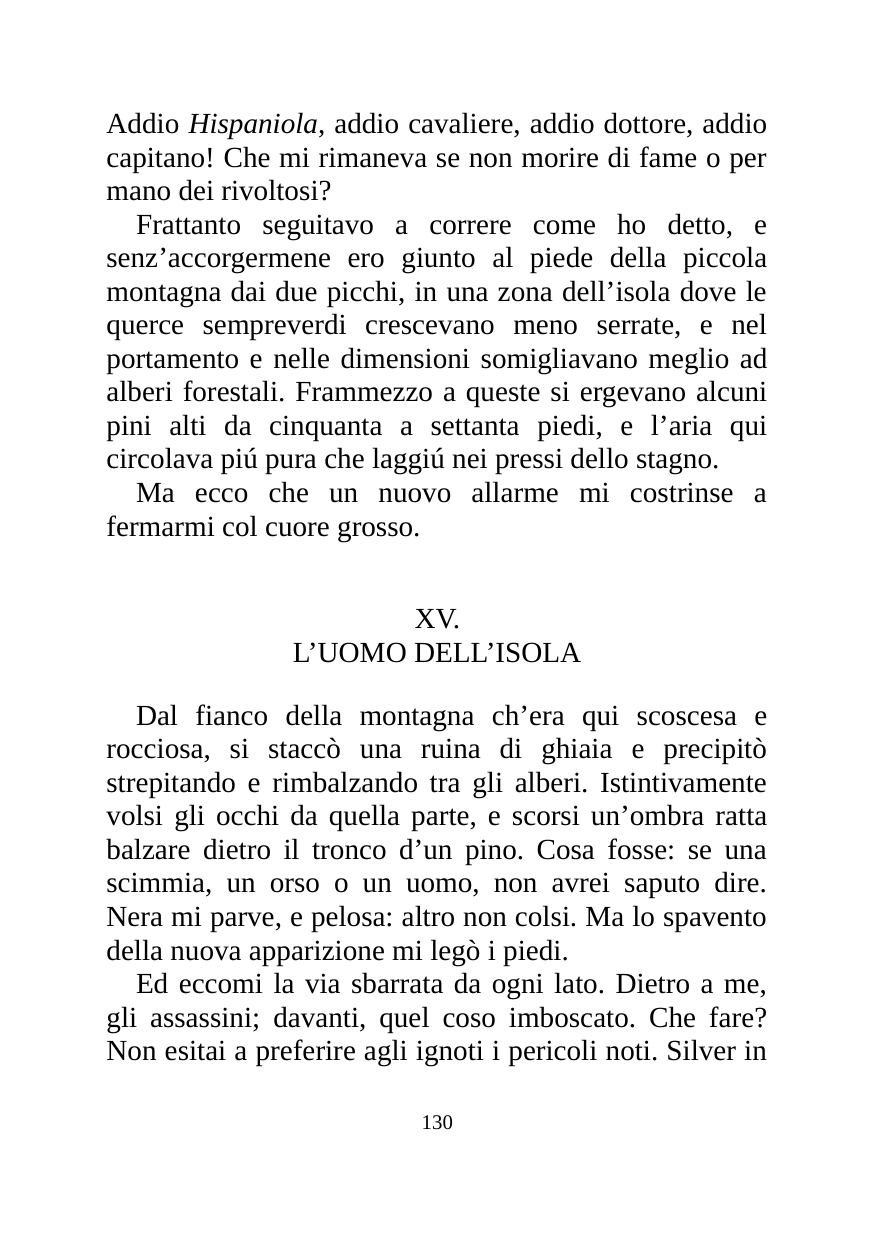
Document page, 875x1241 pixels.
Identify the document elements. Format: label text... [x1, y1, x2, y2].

text Dal fianco della montagna ch’era qui scoscesa e rocciosa, si staccò una ruina di ghiaia e precipitò strepitando e rimbalzando tra gli alberi. Istintivamente volsi gli occhi da quella parte, e scorsi un’ombra ratta balzare dietro il tronco d’un pino. Cosa fosse: se una scimmia, un orso o un uomo, non avrei saputo dire. Nera mi parve, e pelosa: altro non colsi. Ma lo spavento della nuova apparizione mi legò i piedi. [106, 698, 768, 966]
text Ed eccomi la via sbarrata da ogni lato. Dietro a me, gli assassini; davanti, quel coso imboscato. Che fare? Non esitai a preferire agli ignoti i pericoli noti. Silver in [106, 966, 768, 1067]
subtitle XV. L’UOMO DELL’ISOLA [106, 601, 768, 668]
text Addio Hispaniola, addio cavaliere, addio dottore, addio capitano! Che mi rimaneva se non morire di fame o per mano dei rivoltosi? [106, 106, 768, 207]
text Ma ecco che un nuovo allarme mi costrinse a fermarmi col cuore grosso. [106, 475, 768, 542]
text Frattanto seguitavo a correre come ho detto, e senz’accorgermene ero giunto al piede della piccola montagna dai due picchi, in una zona dell’isola dove le querce sempreverdi crescevano meno serrate, e nel portamento e nelle dimensioni somigliavano meglio ad alberi forestali. Frammezzo a queste si ergevano alcuni pini alti da cinquanta a settanta piedi, e l’aria qui circolava piú pura che laggiú nei pressi dello stagno. [106, 207, 768, 475]
